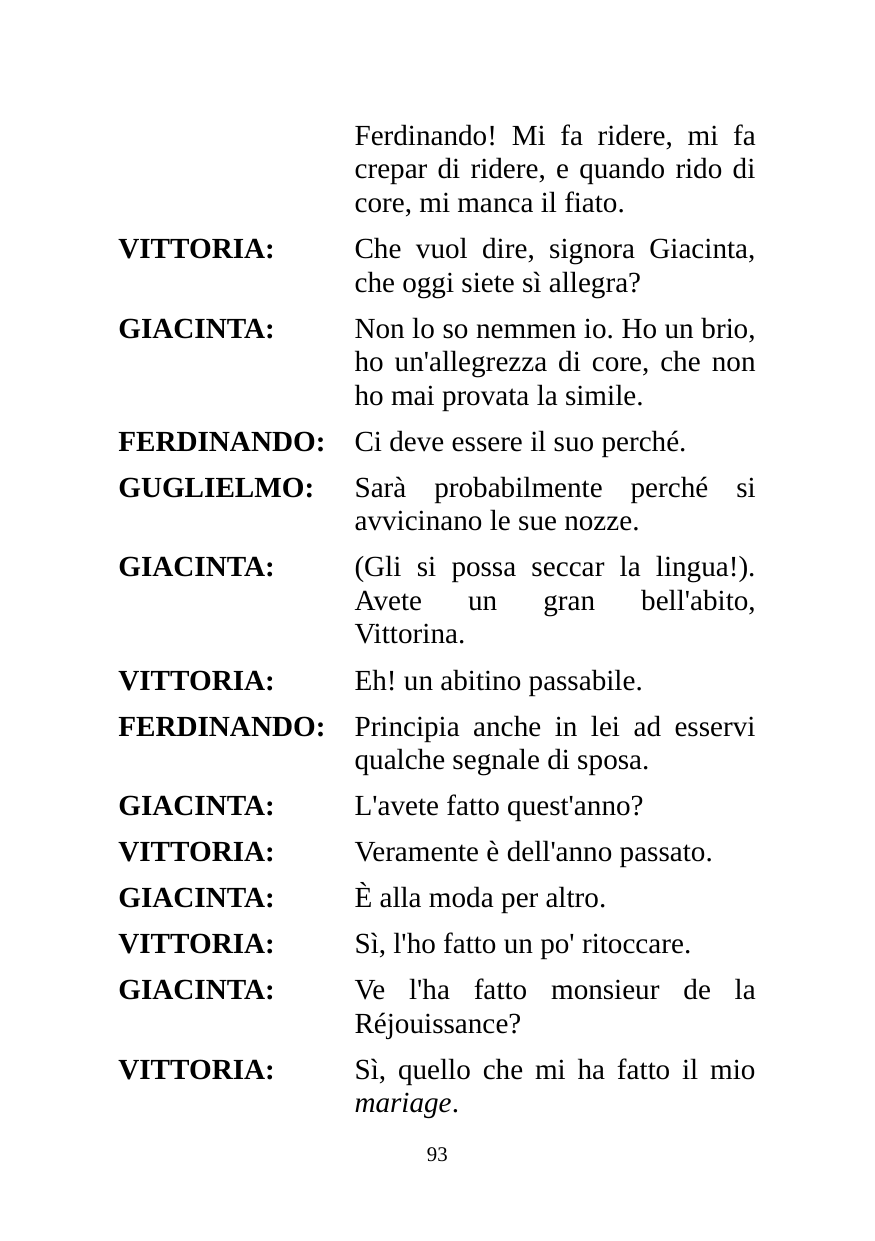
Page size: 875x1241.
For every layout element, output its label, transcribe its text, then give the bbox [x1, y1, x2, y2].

text FERDINANDO: Ci deve essere il suo perché. [118, 424, 756, 457]
text VITTORIA: Veramente è dell'anno passato. [118, 834, 756, 868]
text VITTORIA: Sì, quello che mi ha fatto il mio mariage. [118, 1052, 756, 1119]
text VITTORIA: Sì, l'ho fatto un po' ritoccare. [118, 926, 756, 960]
text GIACINTA: È alla moda per altro. [118, 880, 756, 914]
text GIACINTA: L'avete fatto quest'anno? [118, 788, 756, 822]
text Ferdinando! Mi fa ridere, mi fa crepar di ridere, e quando rido di core, mi manca il fiato. [118, 118, 756, 219]
text GIACINTA: Non lo so nemmen io. Ho un brio, ho un'allegrezza di core, che non ho mai provata la simile. [118, 311, 756, 411]
text GUGLIELMO: Sarà probabilmente perché si avvicinano le sue nozze. [118, 470, 756, 537]
text VITTORIA: Eh! un abitino passabile. [118, 663, 756, 696]
text VITTORIA: Che vuol dire, signora Giacinta, che oggi siete sì allegra? [118, 231, 756, 298]
text GIACINTA: (Gli si possa seccar la lingua!). Avete un gran bell'abito, Vittorina. [118, 549, 756, 650]
text FERDINANDO: Principia anche in lei ad esservi qualche segnale di sposa. [118, 709, 756, 776]
text GIACINTA: Ve l'ha fatto monsieur de la Réjouissance? [118, 972, 756, 1039]
